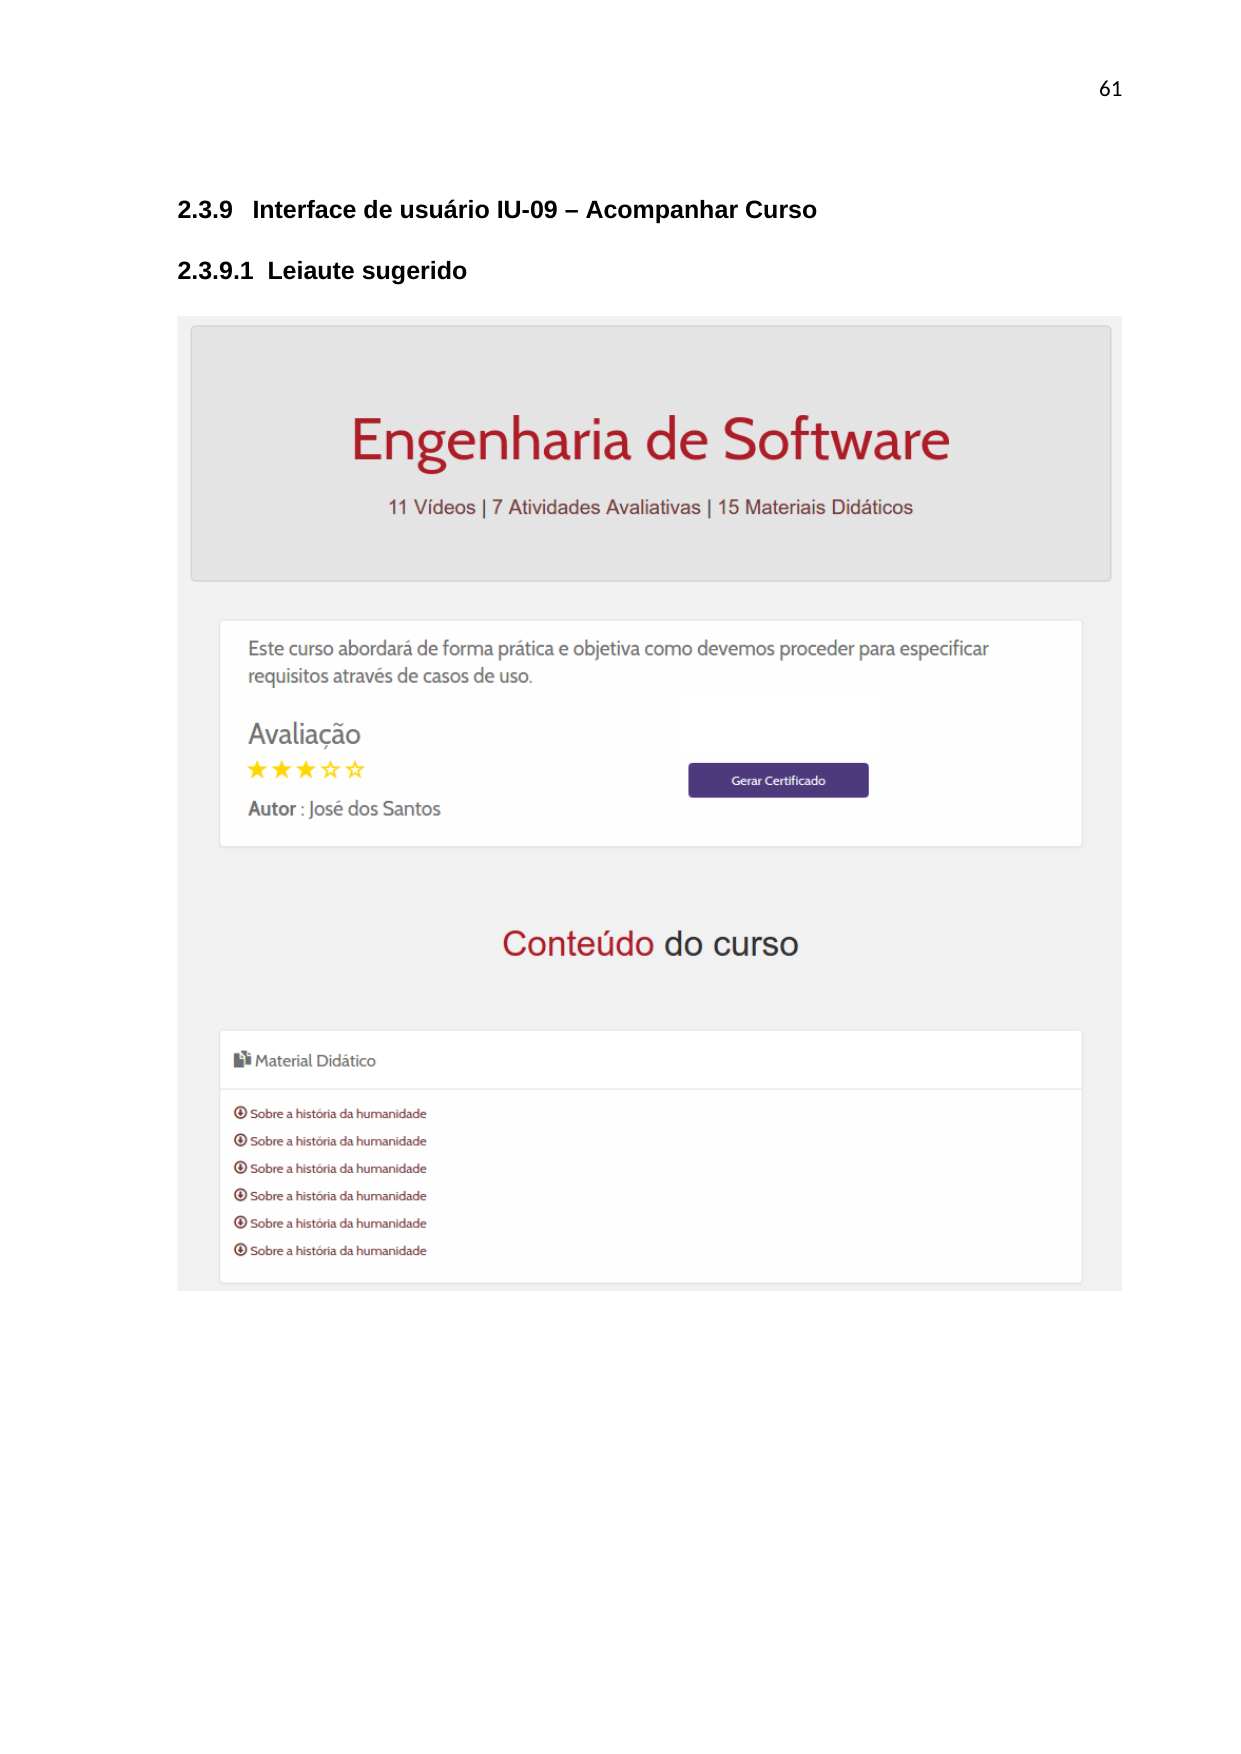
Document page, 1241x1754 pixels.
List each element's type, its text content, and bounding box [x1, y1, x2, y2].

picture [177, 316, 1123, 1291]
subtitle Leiaute sugerido [177, 256, 1122, 284]
subtitle Interface de usuário IU-09 – Acompanhar Curso [177, 195, 1122, 224]
